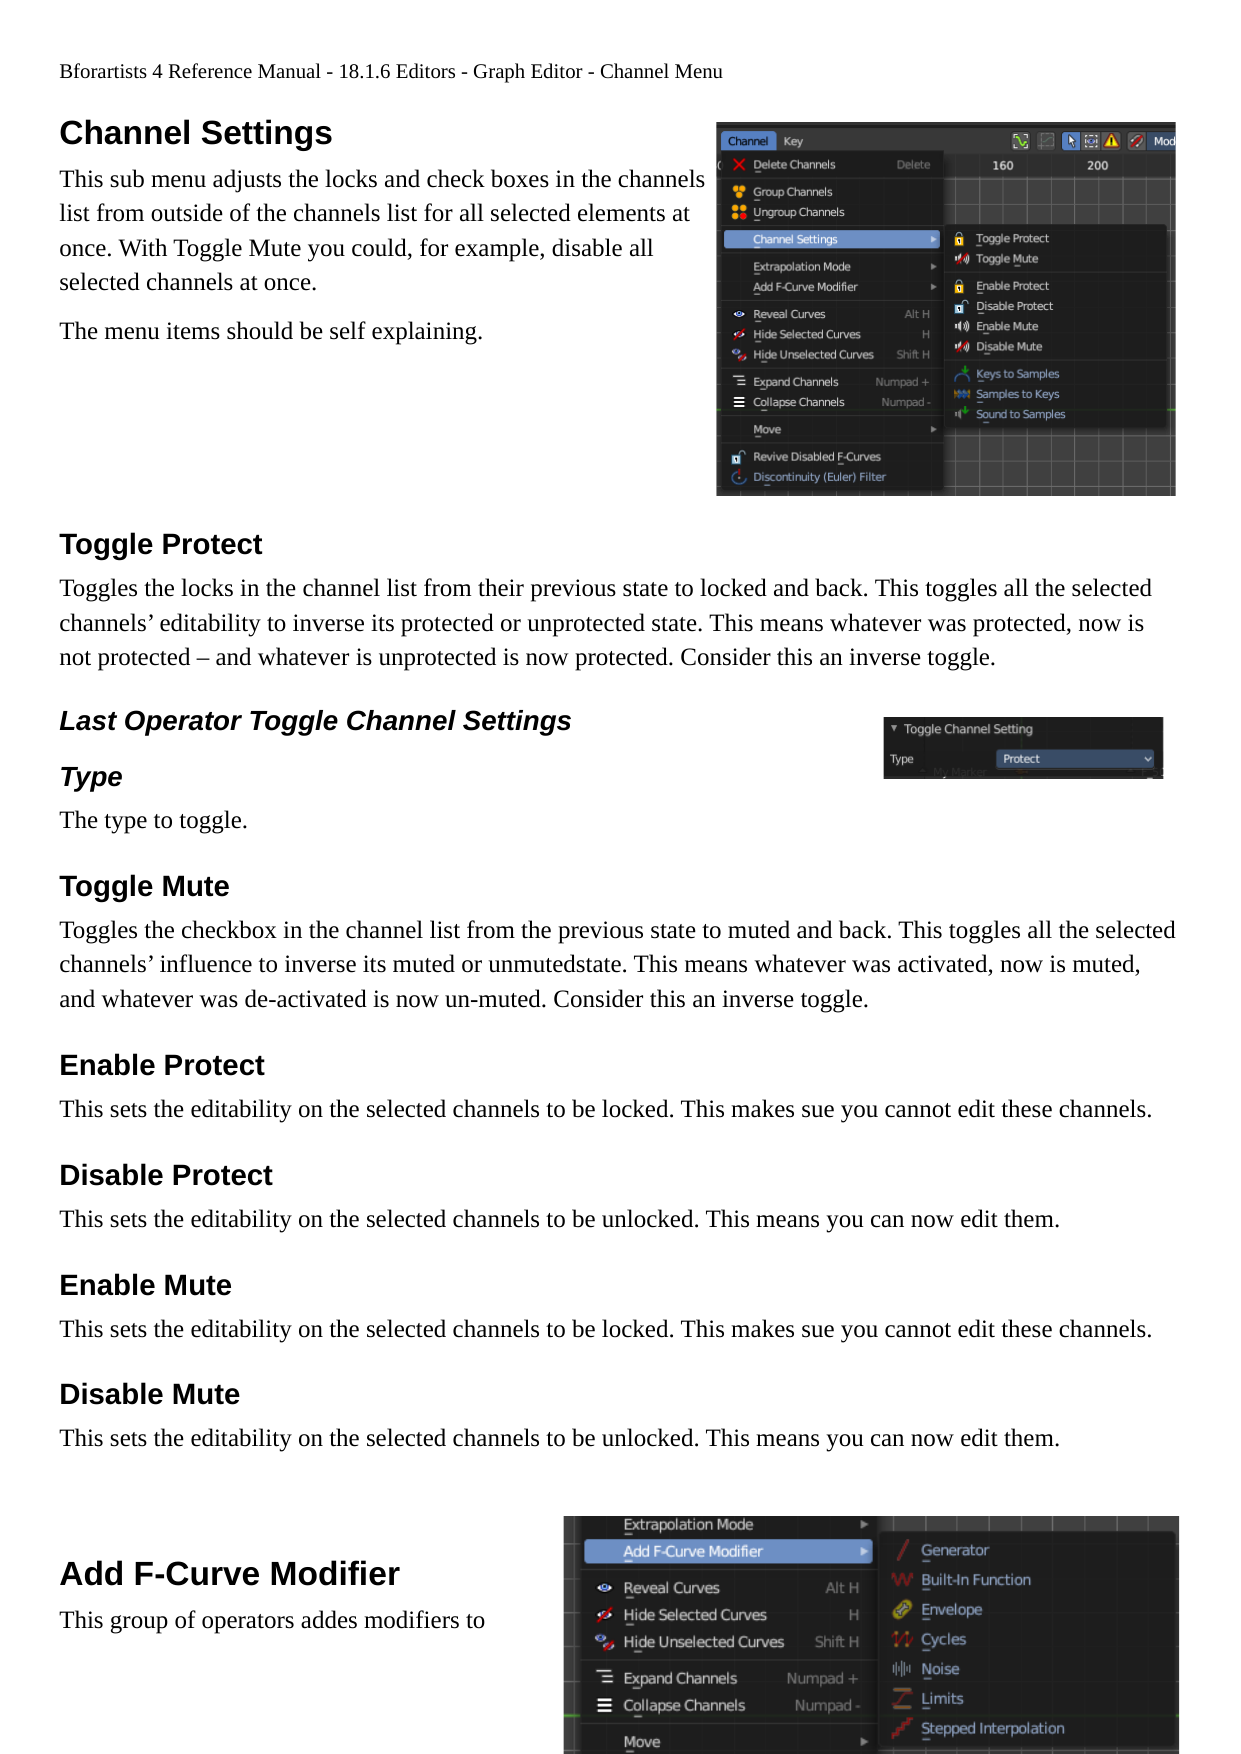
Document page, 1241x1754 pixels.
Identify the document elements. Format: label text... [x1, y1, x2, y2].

text The type to toggle. [59, 805, 1181, 834]
subtitle Enable Protect [59, 1048, 1181, 1081]
text This sub menu adjusts the locks and check boxes in the channels list from outside of the channels list for all selected elements at once. With Toggle Mute you could, for example, disable all selected channels at once. [59, 164, 716, 296]
text Toggles the checkbox in the channel list from the previous state to muted and back. This toggles all the selected channels’ influence to inverse its muted or unmutedstate. This means whatever was activated, now is muted, and whatever was de-activated is now un-muted. Consider this an inverse toggle. [59, 915, 1181, 1013]
subtitle Add F-Curve Modifier [59, 1554, 563, 1593]
text Toggles the locks in the channel list from their previous state to locked and back. This toggles all the selected channels’ editability to inverse its protected or unprotected state. This means whatever was protected, now is not protected – and whatever is unprotected is now protected. Consider this an inverse toggle. [59, 573, 1181, 671]
text This sets the editability on the selected channels to be locked. This makes sue you cannot edit these channels. [59, 1314, 1181, 1342]
subtitle Toggle Mute [59, 869, 1181, 902]
text This sets the editability on the selected channels to be unlocked. This means you can now edit them. [59, 1204, 1181, 1232]
subtitle Disable Protect [59, 1157, 1181, 1191]
text This sets the editability on the selected channels to be unlocked. This means you can now edit them. [59, 1423, 1181, 1452]
picture [563, 1516, 1180, 1754]
subtitle Toggle Protect [59, 527, 1181, 561]
picture [883, 717, 1164, 779]
picture [716, 122, 1176, 496]
text The menu items should be self explaining. [59, 316, 716, 345]
subtitle Type [59, 761, 1181, 793]
subtitle Enable Mute [59, 1267, 1181, 1301]
text This sets the editability on the selected channels to be locked. This makes sue you cannot edit these channels. [59, 1094, 1181, 1123]
text This group of operators addes modifiers to [59, 1605, 563, 1634]
subtitle Disable Mute [59, 1377, 1181, 1411]
subtitle Channel Settings [59, 113, 1181, 151]
subtitle Last Operator Toggle Channel Settings [59, 704, 1181, 736]
